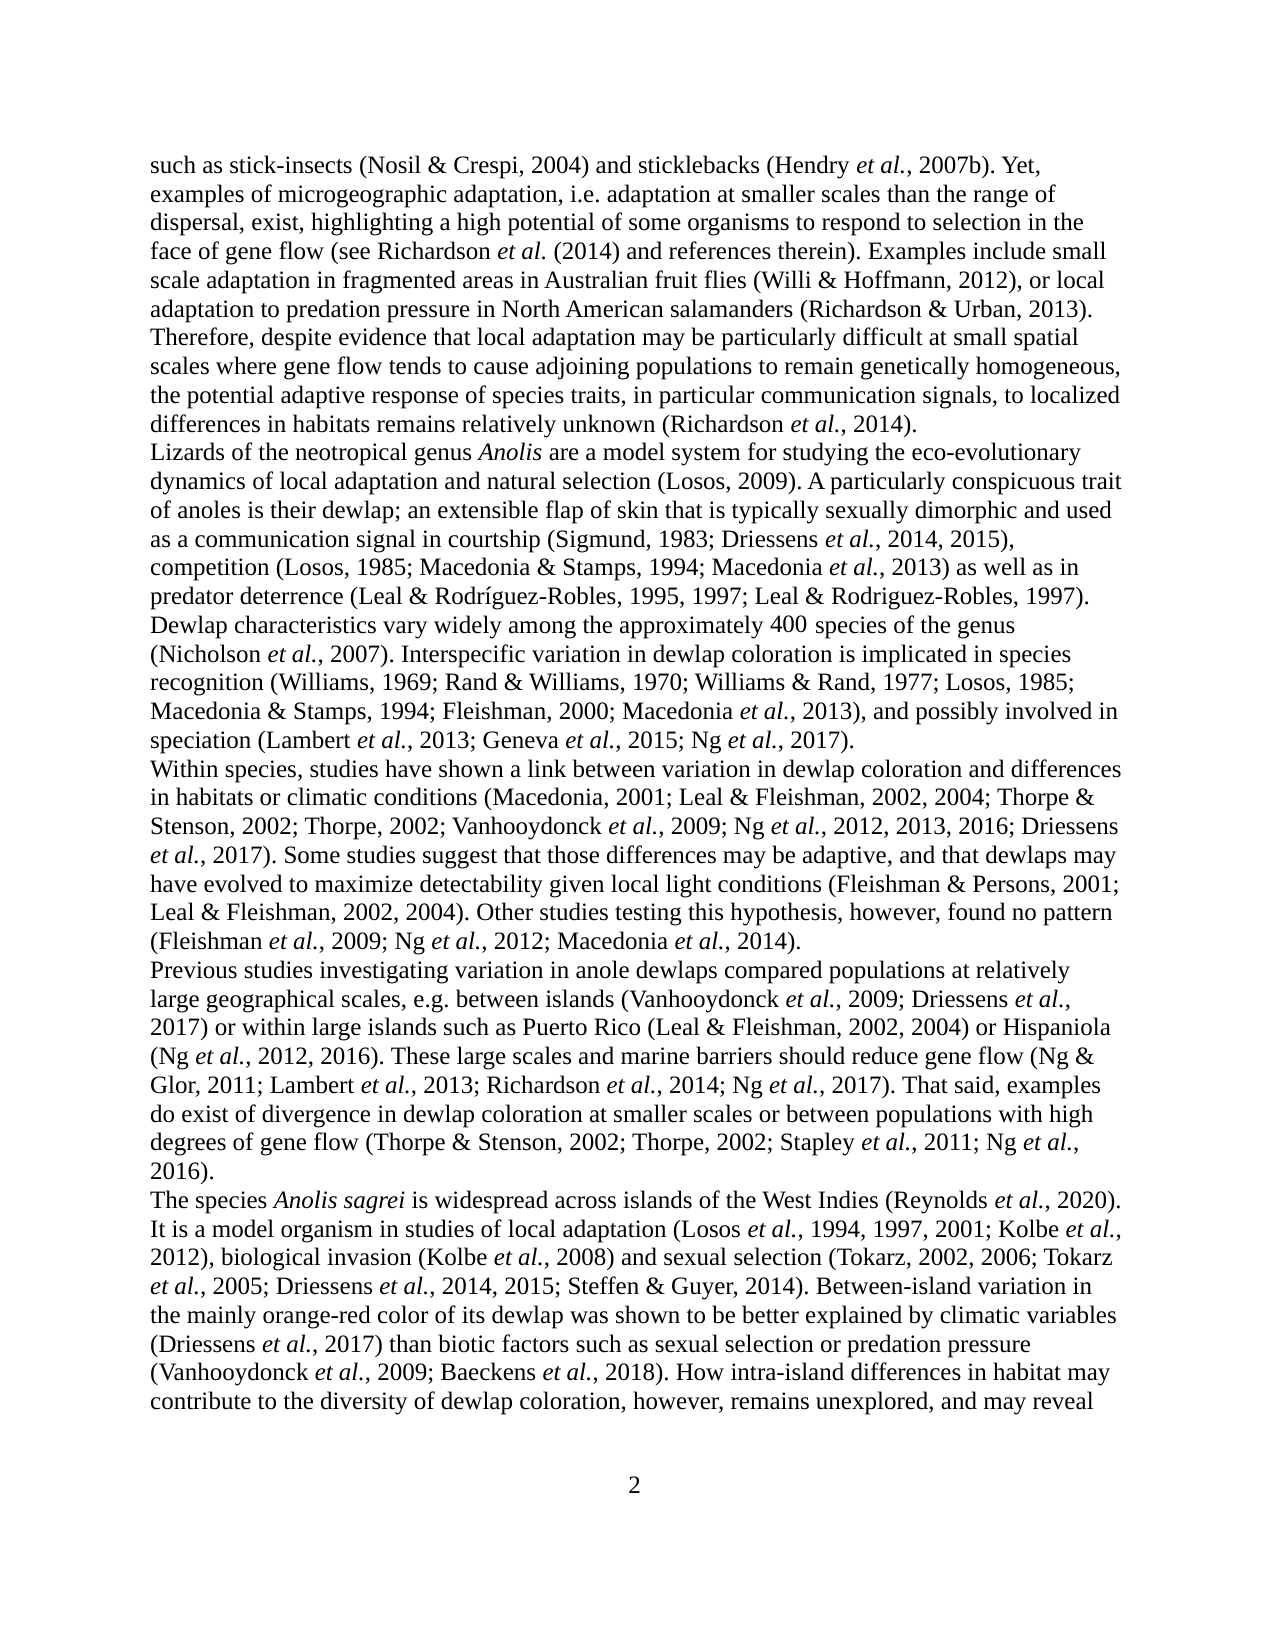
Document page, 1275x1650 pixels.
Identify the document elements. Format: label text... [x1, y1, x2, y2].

text such as stick-insects (Nosil & Crespi, 2004) and sticklebacks (Hendry et al., 2007b). Yet, examples of microgeographic adaptation, i.e. adaptation at smaller scales than the range of dispersal, exist, highlighting a high potential of some organisms to respond to selection in the face of gene flow (see Richardson et al. (2014) and references therein). Examples include small scale adaptation in fragmented areas in Australian fruit flies (Willi & Hoffmann, 2012), or local adaptation to predation pressure in North American salamanders (Richardson & Urban, 2013). Therefore, despite evidence that local adaptation may be particularly difficult at small spatial scales where gene flow tends to cause adjoining populations to remain genetically homogeneous, the potential adaptive response of species traits, in particular communication signals, to localized differences in habitats remains relatively unknown (Richardson et al., 2014). Lizards of the neotropical genus Anolis are a model system for studying the eco-evolutionary dynamics of local adaptation and natural selection (Losos, 2009). A particularly conspicuous trait of anoles is their dewlap; an extensible flap of skin that is typically sexually dimorphic and used as a communication signal in courtship (Sigmund, 1983; Driessens et al., 2014, 2015), competition (Losos, 1985; Macedonia & Stamps, 1994; Macedonia et al., 2013) as well as in predator deterrence (Leal & Rodríguez-Robles, 1995, 1997; Leal & Rodriguez-Robles, 1997). Dewlap characteristics vary widely among the approximately species of the genus (Nicholson et al., 2007). Interspecific variation in dewlap coloration is implicated in species recognition (Williams, 1969; Rand & Williams, 1970; Williams & Rand, 1977; Losos, 1985; Macedonia & Stamps, 1994; Fleishman, 2000; Macedonia et al., 2013), and possibly involved in speciation (Lambert et al., 2013; Geneva et al., 2015; Ng et al., 2017). Within species, studies have shown a link between variation in dewlap coloration and differences in habitats or climatic conditions (Macedonia, 2001; Leal & Fleishman, 2002, 2004; Thorpe & Stenson, 2002; Thorpe, 2002; Vanhooydonck et al., 2009; Ng et al., 2012, 2013, 2016; Driessens et al., 2017). Some studies suggest that those differences may be adaptive, and that dewlaps may have evolved to maximize detectability given local light conditions (Fleishman & Persons, 2001; Leal & Fleishman, 2002, 2004). Other studies testing this hypothesis, however, found no pattern (Fleishman et al., 2009; Ng et al., 2012; Macedonia et al., 2014). Previous studies investigating variation in anole dewlaps compared populations at relatively large geographical scales, e.g. between islands (Vanhooydonck et al., 2009; Driessens et al., 2017) or within large islands such as Puerto Rico (Leal & Fleishman, 2002, 2004) or Hispaniola (Ng et al., 2012, 2016). These large scales and marine barriers should reduce gene flow (Ng & Glor, 2011; Lambert et al., 2013; Richardson et al., 2014; Ng et al., 2017). That said, examples do exist of divergence in dewlap coloration at smaller scales or between populations with high degrees of gene flow (Thorpe & Stenson, 2002; Thorpe, 2002; Stapley et al., 2011; Ng et al., 2016). The species Anolis sagrei is widespread across islands of the West Indies (Reynolds et al., 2020). It is a model organism in studies of local adaptation (Losos et al., 1994, 1997, 2001; Kolbe et al., 2012), biological invasion (Kolbe et al., 2008) and sexual selection (Tokarz, 2002, 2006; Tokarz et al., 2005; Driessens et al., 2014, 2015; Steffen & Guyer, 2014). Between-island variation in the mainly orange-red color of its dewlap was shown to be better explained by climatic variables (Driessens et al., 2017) than biotic factors such as sexual selection or predation pressure (Vanhooydonck et al., 2009; Baeckens et al., 2018). How intra-island differences in habitat may contribute to the diversity of dewlap coloration, however, remains unexplored, and may reveal [150, 150, 1125, 1415]
